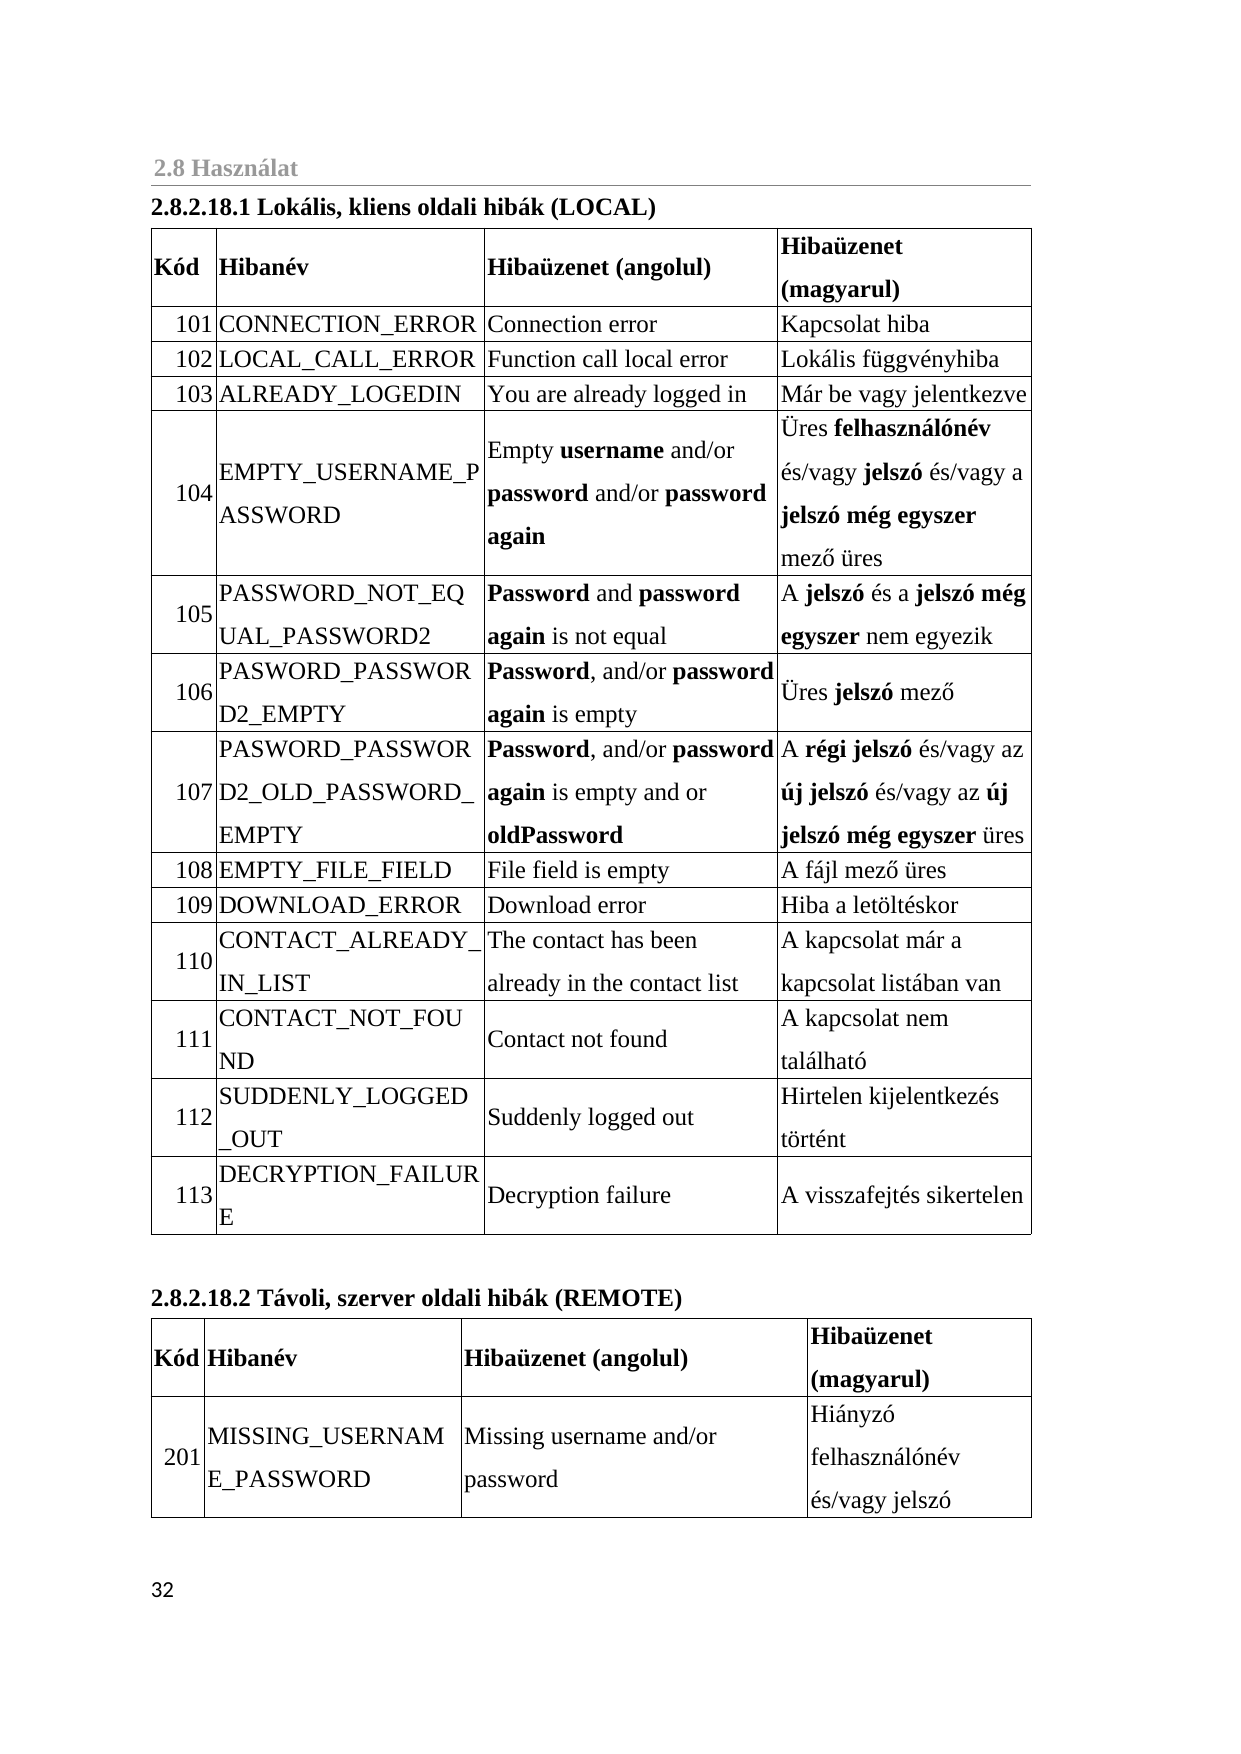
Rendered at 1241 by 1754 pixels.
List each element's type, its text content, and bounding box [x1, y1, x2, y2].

table_cell 111 [152, 1001, 216, 1078]
table_cell File field is empty [485, 853, 777, 887]
table_cell EMPTY_USERNAME_PASSWORD [217, 411, 484, 575]
table_cell PASWORD_PASSWORD2_EMPTY [217, 654, 484, 731]
table_header Hibanév [205, 1319, 461, 1396]
table_cell Üres felhasználónév és/vagy jelszó és/vagy a jelszó még egyszer mező üres [778, 411, 1031, 575]
table_cell A régi jelszó és/vagy az új jelszó és/vagy az új jelszó még egyszer üres [778, 732, 1031, 852]
table_header Kód [152, 1319, 204, 1396]
table_cell DECRYPTION_FAILURE [217, 1157, 484, 1234]
table_cell CONNECTION_ERROR [217, 307, 484, 341]
table_cell Password, and/or password again is empty and or oldPassword [485, 732, 777, 852]
table_cell The contact has been already in the contact list [485, 923, 777, 1000]
table_cell DOWNLOAD_ERROR [217, 888, 484, 922]
table_cell 109 [152, 888, 216, 922]
table_cell CONTACT_ALREADY_IN_LIST [217, 923, 484, 1000]
table_cell Hiányzó felhasználónév és/vagy jelszó [808, 1397, 1031, 1517]
table_cell Password and password again is not equal [485, 576, 777, 653]
table_header Hibanév [217, 229, 484, 306]
table_cell PASWORD_PASSWORD2_OLD_PASSWORD_EMPTY [217, 732, 484, 852]
table_cell Missing username and/or password [462, 1397, 807, 1517]
table_cell EMPTY_FILE_FIELD [217, 853, 484, 887]
table_cell 105 [152, 576, 216, 653]
table_cell SUDDENLY_LOGGED_OUT [217, 1079, 484, 1156]
table_cell You are already logged in [485, 377, 777, 410]
table_cell A visszafejtés sikertelen [778, 1157, 1031, 1234]
table_cell Kapcsolat hiba [778, 307, 1031, 341]
table_cell PASSWORD_NOT_EQUAL_PASSWORD2 [217, 576, 484, 653]
table_cell A jelszó és a jelszó még egyszer nem egyezik [778, 576, 1031, 653]
table_cell A kapcsolat nem található [778, 1001, 1031, 1078]
table_cell CONTACT_NOT_FOUND [217, 1001, 484, 1078]
table_header Hibaüzenet (angolul) [462, 1319, 807, 1396]
table_cell MISSING_USERNAME_PASSWORD [205, 1397, 461, 1517]
table_header Hibaüzenet (magyarul) [778, 229, 1031, 306]
table_cell Már be vagy jelentkezve [778, 377, 1031, 410]
table_cell Üres jelszó mező [778, 654, 1031, 731]
table_header Hibaüzenet (angolul) [485, 229, 777, 306]
table_cell 113 [152, 1157, 216, 1234]
table_header Hibaüzenet (magyarul) [808, 1319, 1031, 1396]
table_cell 104 [152, 411, 216, 575]
table_cell Hiba a letöltéskor [778, 888, 1031, 922]
table_cell Contact not found [485, 1001, 777, 1078]
table_cell 112 [152, 1079, 216, 1156]
table_header Kód [152, 229, 216, 306]
table_cell ALREADY_LOGEDIN [217, 377, 484, 410]
table_cell Empty username and/or password and/or password again [485, 411, 777, 575]
table_cell 101 [152, 307, 216, 341]
subtitle Távoli, szerver oldali hibák (REMOTE) [151, 1283, 1031, 1312]
table_cell 106 [152, 654, 216, 731]
table_cell Password, and/or password again is empty [485, 654, 777, 731]
table_cell Function call local error [485, 342, 777, 376]
table_cell Suddenly logged out [485, 1079, 777, 1156]
table_cell Hirtelen kijelentkezés történt [778, 1079, 1031, 1156]
table_cell LOCAL_CALL_ERROR [217, 342, 484, 376]
table_cell A fájl mező üres [778, 853, 1031, 887]
table_cell Download error [485, 888, 777, 922]
subtitle Lokális, kliens oldali hibák (LOCAL) [151, 192, 1031, 221]
table_cell Connection error [485, 307, 777, 341]
table_cell 103 [152, 377, 216, 410]
table_cell Decryption failure [485, 1157, 777, 1234]
table_cell 108 [152, 853, 216, 887]
table_cell A kapcsolat már a kapcsolat listában van [778, 923, 1031, 1000]
table_cell 201 [152, 1397, 204, 1517]
table_cell 110 [152, 923, 216, 1000]
table_cell Lokális függvényhiba [778, 342, 1031, 376]
table_cell 107 [152, 732, 216, 852]
table_cell 102 [152, 342, 216, 376]
